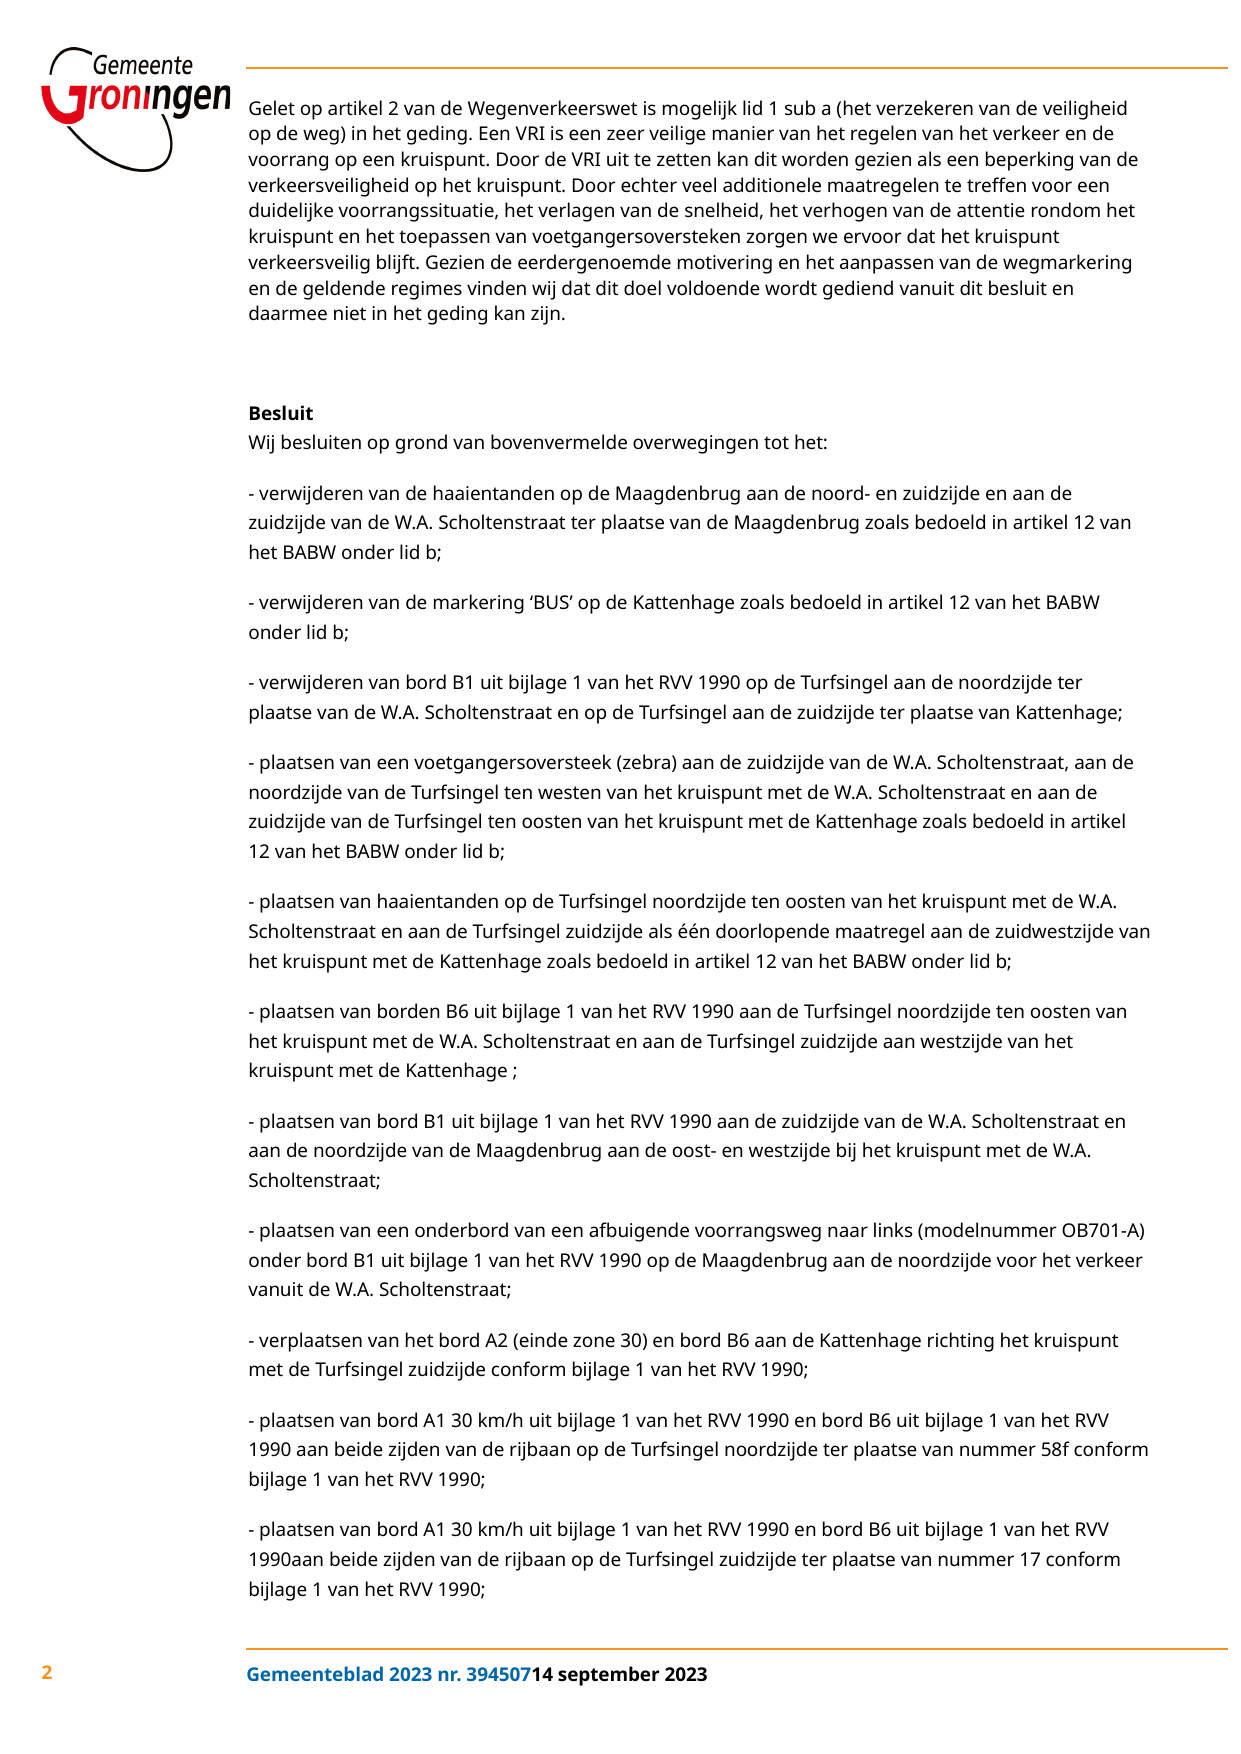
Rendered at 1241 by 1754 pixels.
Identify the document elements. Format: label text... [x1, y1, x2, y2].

text - verwijderen van de markering ‘BUS’ op de Kattenhage zoals bedoeld in artikel 12 van het BABW onder lid b; [248, 589, 1152, 645]
text Besluit [248, 400, 1152, 426]
text - verwijderen van de haaientanden op de Maagdenbrug aan de noord- en zuidzijde en aan de zuidzijde van de W.A. Scholtenstraat ter plaatse van de Maagdenbrug zoals bedoeld in artikel 12 van het BABW onder lid b; [248, 480, 1152, 565]
text - plaatsen van bord A1 30 km/h uit bijlage 1 van het RVV 1990 en bord B6 uit bijlage 1 van het RVV 1990 aan beide zijden van de rijbaan op de Turfsingel noordzijde ter plaatse van nummer 58f conform bijlage 1 van het RVV 1990; [248, 1407, 1152, 1492]
text - plaatsen van bord A1 30 km/h uit bijlage 1 van het RVV 1990 en bord B6 uit bijlage 1 van het RVV 1990aan beide zijden van de rijbaan op de Turfsingel zuidzijde ter plaatse van nummer 17 conform bijlage 1 van het RVV 1990; [248, 1517, 1152, 1602]
text - verwijderen van bord B1 uit bijlage 1 van het RVV 1990 op de Turfsingel aan de noordzijde ter plaatse van de W.A. Scholtenstraat en op de Turfsingel aan de zuidzijde ter plaatse van Kattenhage; [248, 669, 1152, 725]
text - plaatsen van haaientanden op de Turfsingel noordzijde ten oosten van het kruispunt met de W.A. Scholtenstraat en aan de Turfsingel zuidzijde als één doorlopende maatregel aan de zuidwestzijde van het kruispunt met de Kattenhage zoals bedoeld in artikel 12 van het BABW onder lid b; [248, 889, 1152, 974]
text Gelet op artikel 2 van de Wegenverkeerswet is mogelijk lid 1 sub a (het verzekeren van de veiligheid op de weg) in het geding. Een VRI is een zeer veilige manier van het regelen van het verkeer en de voorrang op een kruispunt. Door de VRI uit te zetten kan dit worden gezien als een beperking van de verkeersveiligheid op het kruispunt. Door echter veel additionele maatregelen te treffen voor een duidelijke voorrangssituatie, het verlagen van de snelheid, het verhogen van de attentie rondom het kruispunt en het toepassen van voetgangersoversteken zorgen we ervoor dat het kruispunt verkeersveilig blijft. Gezien de eerdergenoemde motivering en het aanpassen van de wegmarkering en de geldende regimes vinden wij dat dit doel voldoende wordt gediend vanuit dit besluit en daarmee niet in het geding kan zijn. [248, 95, 1152, 326]
text - plaatsen van een voetgangersoversteek (zebra) aan de zuidzijde van de W.A. Scholtenstraat, aan de noordzijde van de Turfsingel ten westen van het kruispunt met de W.A. Scholtenstraat en aan de zuidzijde van de Turfsingel ten oosten van het kruispunt met de Kattenhage zoals bedoeld in artikel 12 van het BABW onder lid b; [248, 749, 1152, 864]
text - plaatsen van een onderbord van een afbuigende voorrangsweg naar links (modelnummer OB701-A) onder bord B1 uit bijlage 1 van het RVV 1990 op de Maagdenbrug aan de noordzijde voor het verkeer vanuit de W.A. Scholtenstraat; [248, 1217, 1152, 1302]
text - plaatsen van borden B6 uit bijlage 1 van het RVV 1990 aan de Turfsingel noordzijde ten oosten van het kruispunt met de W.A. Scholtenstraat en aan de Turfsingel zuidzijde aan westzijde van het kruispunt met de Kattenhage ; [248, 998, 1152, 1083]
text - plaatsen van bord B1 uit bijlage 1 van het RVV 1990 aan de zuidzijde van de W.A. Scholtenstraat en aan de noordzijde van de Maagdenbrug aan de oost- en westzijde bij het kruispunt met de W.A. Scholtenstraat; [248, 1108, 1152, 1193]
picture [41, 47, 231, 172]
text Wij besluiten op grond van bovenvermelde overwegingen tot het: [248, 429, 1152, 455]
text - verplaatsen van het bord A2 (einde zone 30) en bord B6 aan de Kattenhage richting het kruispunt met de Turfsingel zuidzijde conform bijlage 1 van het RVV 1990; [248, 1327, 1152, 1382]
